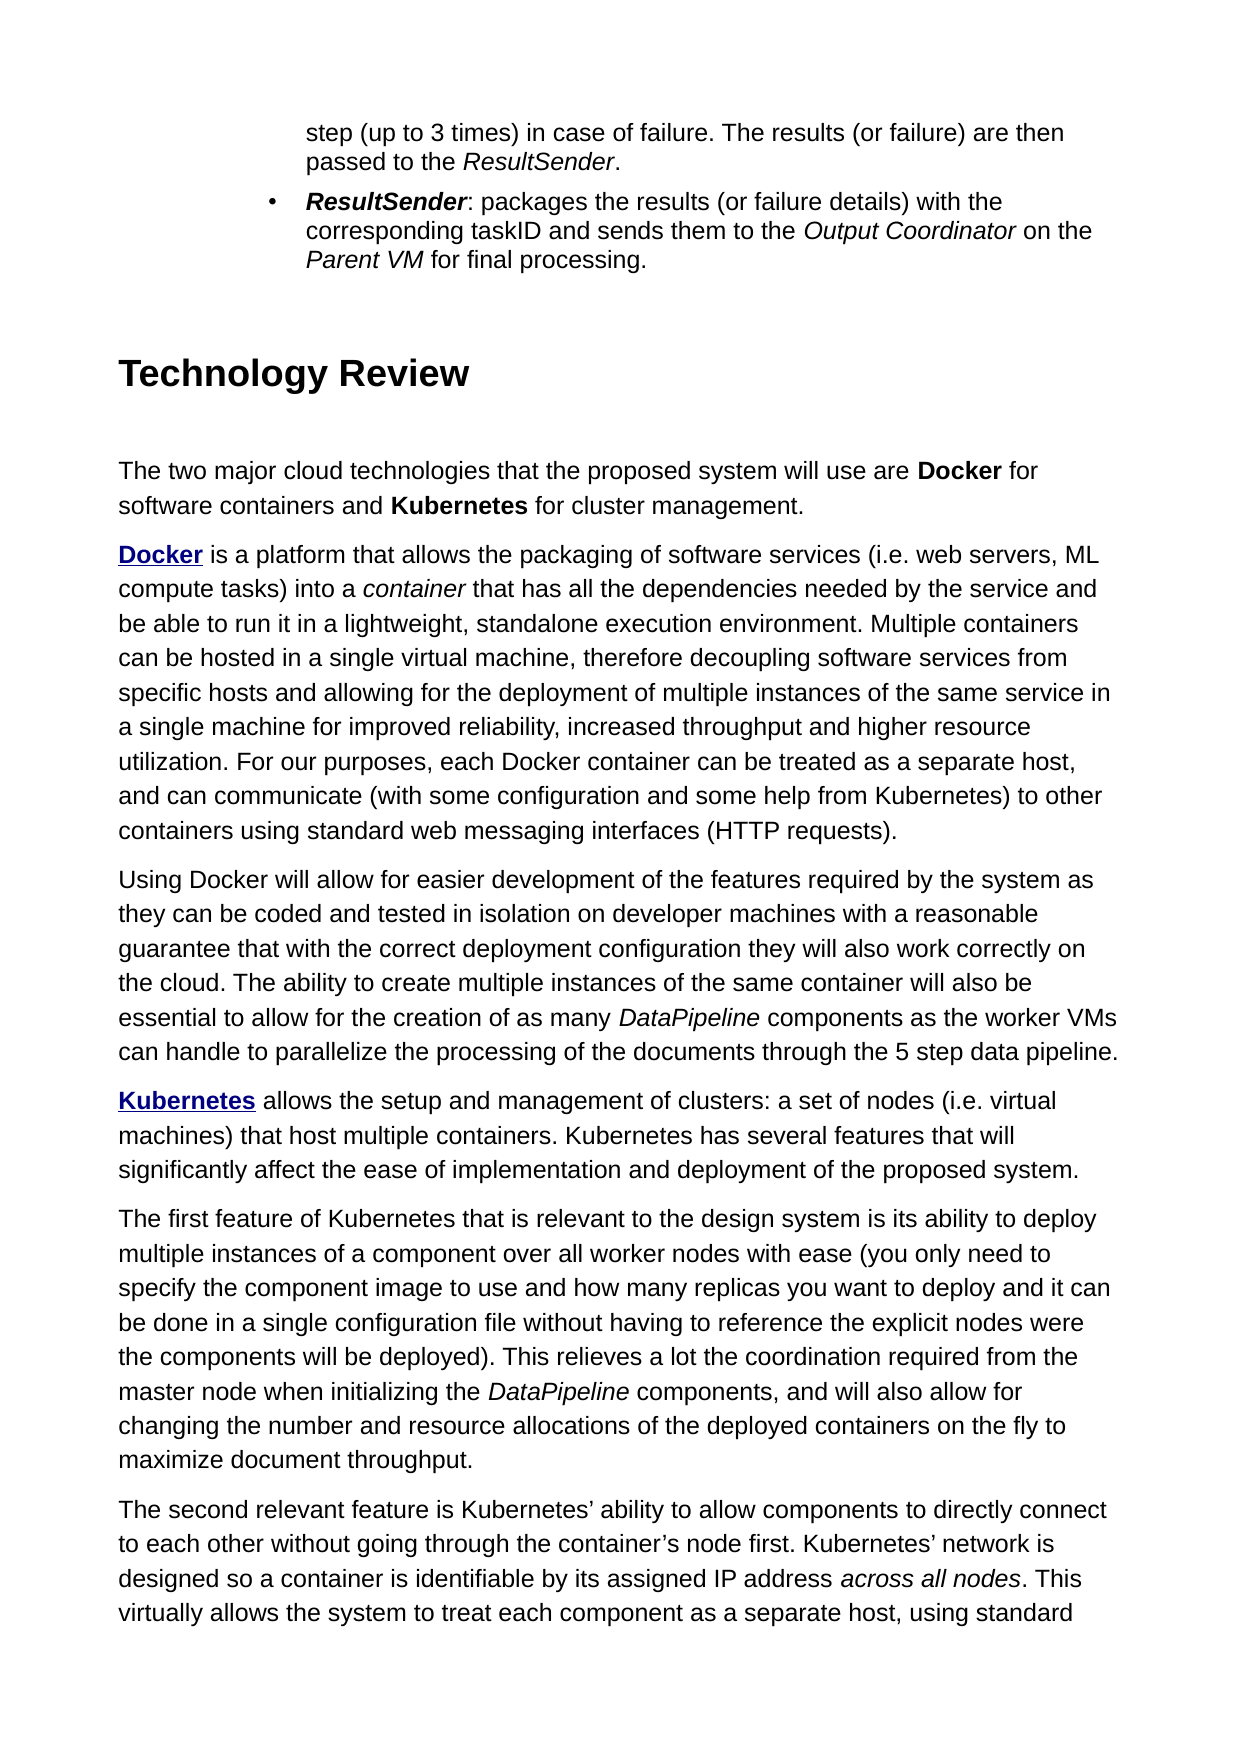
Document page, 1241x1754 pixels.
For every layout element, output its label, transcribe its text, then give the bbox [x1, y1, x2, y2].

text The two major cloud technologies that the proposed system will use are Docker for software containers and Kubernetes for cluster management. [118, 456, 1122, 519]
list step (up to 3 times) in case of failure. The results (or failure) are then passed to the ResultSender. [268, 118, 1122, 176]
text The first feature of Kubernetes that is relevant to the design system is its ability to deploy multiple instances of a component over all worker nodes with ease (you only need to specify the component image to use and how many replicas you want to deploy and it can be done in a single configuration file without having to reference the explicit nodes were the components will be deployed). This relieves a lot the coordination required from the master node when initializing the DataPipeline components, and will also allow for changing the number and resource allocations of the deployed containers on the fly to maximize document throughput. [118, 1204, 1122, 1474]
text Kubernetes allows the setup and management of clusters: a set of nodes (i.e. virtual machines) that host multiple containers. Kubernetes has several features that will significantly affect the ease of implementation and deployment of the proposed system. [118, 1086, 1122, 1184]
list ResultSender: packages the results (or failure details) with the corresponding taskID and sends them to the Output Coordinator on the Parent VM for final processing. [268, 187, 1122, 274]
text Docker is a platform that allows the packaging of software services (i.e. web servers, ML compute tasks) into a container that has all the dependencies needed by the service and be able to run it in a lightweight, standalone execution environment. Multiple containers can be hosted in a single virtual machine, therefore decoupling software services from specific hosts and allowing for the deployment of multiple instances of the same service in a single machine for improved reliability, increased throughput and higher resource utilization. For our purposes, each Docker container can be treated as a separate host, and can communicate (with some configuration and some help from Kubernetes) to other containers using standard web messaging interfaces (HTTP requests). [118, 540, 1122, 844]
text The second relevant feature is Kubernetes’ ability to allow components to directly connect to each other without going through the container’s node first. Kubernetes’ network is designed so a container is identifiable by its assigned IP address across all nodes. This virtually allows the system to treat each component as a separate host, using standard [118, 1494, 1122, 1627]
text Using Docker will allow for easier development of the features required by the system as they can be coded and tested in isolation on developer machines with a reasonable guarantee that with the correct deployment configuration they will also work correctly on the cloud. The ability to create multiple instances of the same container will also be essential to allow for the creation of as many DataPipeline components as the worker VMs can handle to parallelize the processing of the documents through the 5 step data pipeline. [118, 865, 1122, 1066]
subtitle Technology Review [118, 351, 1122, 395]
